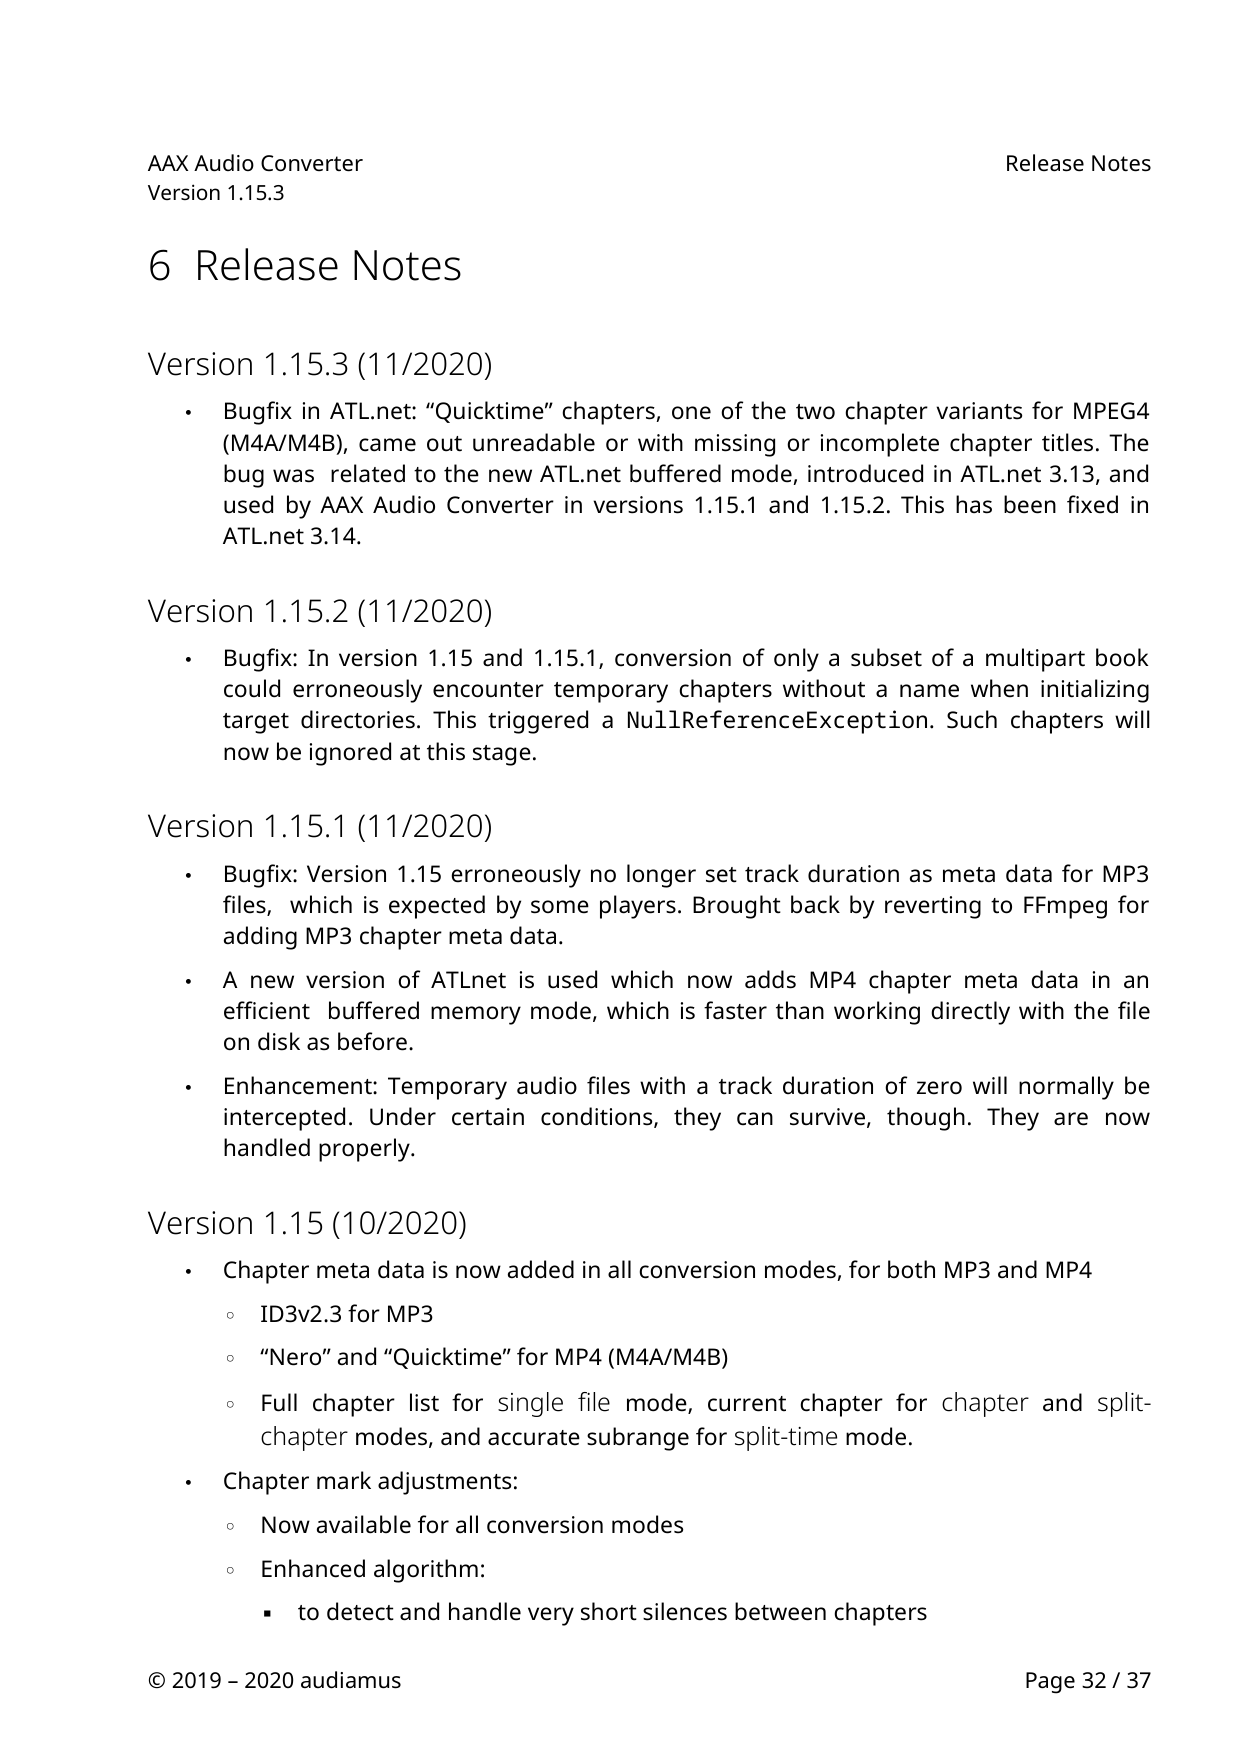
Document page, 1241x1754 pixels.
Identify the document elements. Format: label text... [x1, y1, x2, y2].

list Full chapter list for single file mode, current chapter for chapter and split-chapter modes, and accurate subrange for split-time mode. [223, 1385, 1152, 1453]
list Enhanced algorithm: [223, 1553, 1152, 1584]
list Enhancement: Temporary audio files with a track duration of zero will normally be intercepted. Under certain conditions, they can survive, though. They are now handled properly. [185, 1070, 1152, 1163]
subtitle Version 1.15 (10/2020) [148, 1201, 1152, 1243]
subtitle Version 1.15.3 (11/2020) [148, 342, 1152, 384]
subtitle Version 1.15.2 (11/2020) [148, 589, 1152, 631]
list Bugfix in ATL.net: “Quicktime” chapters, one of the two chapter variants for MPEG4 (M4A/M4B), came out unreadable or with missing or incomplete chapter titles. The bug was related to the new ATL.net buffered mode, introduced in ATL.net 3.13, and used by AAX Audio Converter in versions 1.15.1 and 1.15.2. This has been fixed in ATL.net 3.14. [185, 395, 1152, 551]
list ID3v2.3 for MP3 [223, 1298, 1152, 1329]
subtitle Release Notes [148, 235, 1152, 292]
list to detect and handle very short silences between chapters [260, 1596, 1152, 1627]
list Now available for all conversion modes [223, 1509, 1152, 1540]
list Bugfix: Version 1.15 erroneously no longer set track duration as meta data for MP3 files, which is expected by some players. Brought back by reverting to FFmpeg for adding MP3 chapter meta data. [185, 857, 1152, 951]
subtitle Version 1.15.1 (11/2020) [148, 804, 1152, 847]
list Chapter meta data is now added in all conversion modes, for both MP3 and MP4 [185, 1254, 1152, 1285]
list “Nero” and “Quicktime” for MP4 (M4A/M4B) [223, 1341, 1152, 1373]
list Chapter mark adjustments: [185, 1465, 1152, 1497]
list Bugfix: In version 1.15 and 1.15.1, conversion of only a subset of a multipart book could erroneously encounter temporary chapters without a name when initializing target directories. This triggered a NullReferenceException. Such chapters will now be ignored at this stage. [185, 642, 1152, 767]
list A new version of ATLnet is used which now adds MP4 chapter meta data in an efficient buffered memory mode, which is faster than working directly with the file on disk as before. [185, 964, 1152, 1057]
